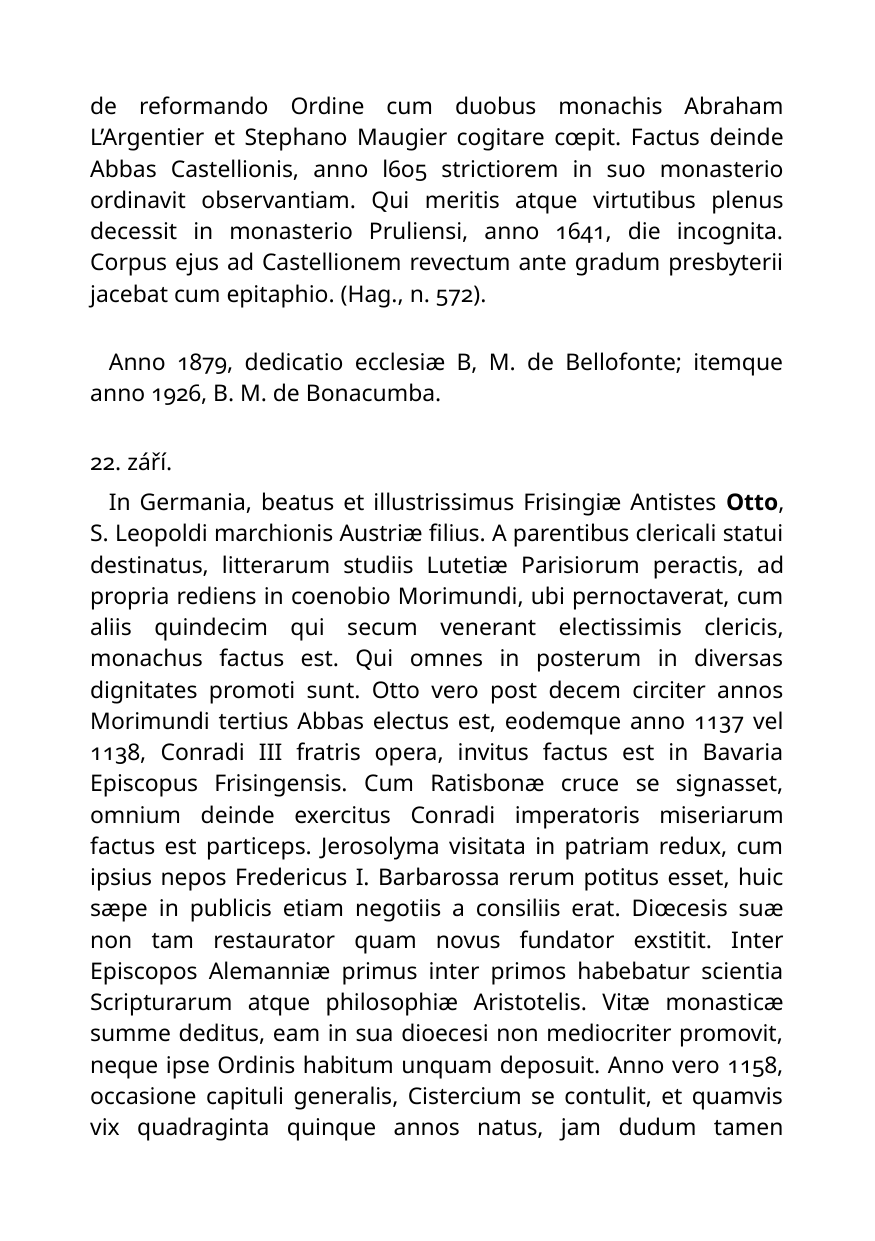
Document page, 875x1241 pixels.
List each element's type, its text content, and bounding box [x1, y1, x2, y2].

text In Germania, beatus et illustrissimus Frisingiæ Antistes Otto, S. Leopoldi marchionis Austriæ filius. A parentibus clericali statui destinatus, litterarum studiis Lutetiæ Parisio­rum peractis, ad propria rediens in coenobio Morimundi, ubi pernoctaverat, cum aliis quindecim qui secum venerant electissimis clericis, monachus factus est. Qui omnes in posterum in diversas dignitates promoti sunt. Otto vero post decem circiter annos Morimundi tertius Abbas electus est, eodemque anno 1137 vel 1138, Conradi III fratris opera, invitus factus est in Bavaria Episcopus Frisingensis. Cum Ratisbonæ cruce se signasset, omnium deinde exercitus Con­radi imperatoris miseriarum factus est particeps. Jerosolyma visitata in patriam redux, cum ipsius nepos Fredericus I. Barbarossa rerum potitus esset, huic sæpe in publicis etiam negotiis a consiliis erat. Diœcesis suæ non tam restaurator quam novus fundator exstitit. Inter Episcopos Alemanniæ primus inter primos habebatur scientia Scripturarum atque philosophiæ Aristotelis. Vitæ monasticæ summe deditus, eam in sua dioecesi non mediocriter promovit, neque ipse Ordinis habitum unquam deposuit. Anno vero 1158, occasione capituli generalis, Cistercium se contulit, et quamvis vix quadraginta quinque annos natus, jam dudum tamen [90, 486, 784, 1142]
text de reformando Ordine cum duobus monachis Abraham L’Argentier et Stephano Maugier cogitare cœpit. Factus deinde Abbas Castellionis, anno l6o5 strictiorem in suo monasterio ordinavit observantiam. Qui meritis atque virtutibus plenus decessit in monasterio Pruliensi, anno 1641, die incognita. Corpus ejus ad Castellionem revectum ante gradum presbyterii jacebat cum epitaphio. (Hag., n. 572). [90, 90, 784, 309]
text Anno 1879, dedicatio ecclesiæ B, M. de Bellofonte; itemque anno 1926, B. M. de Bonacumba. [90, 346, 784, 408]
text 22. září. [90, 446, 784, 477]
